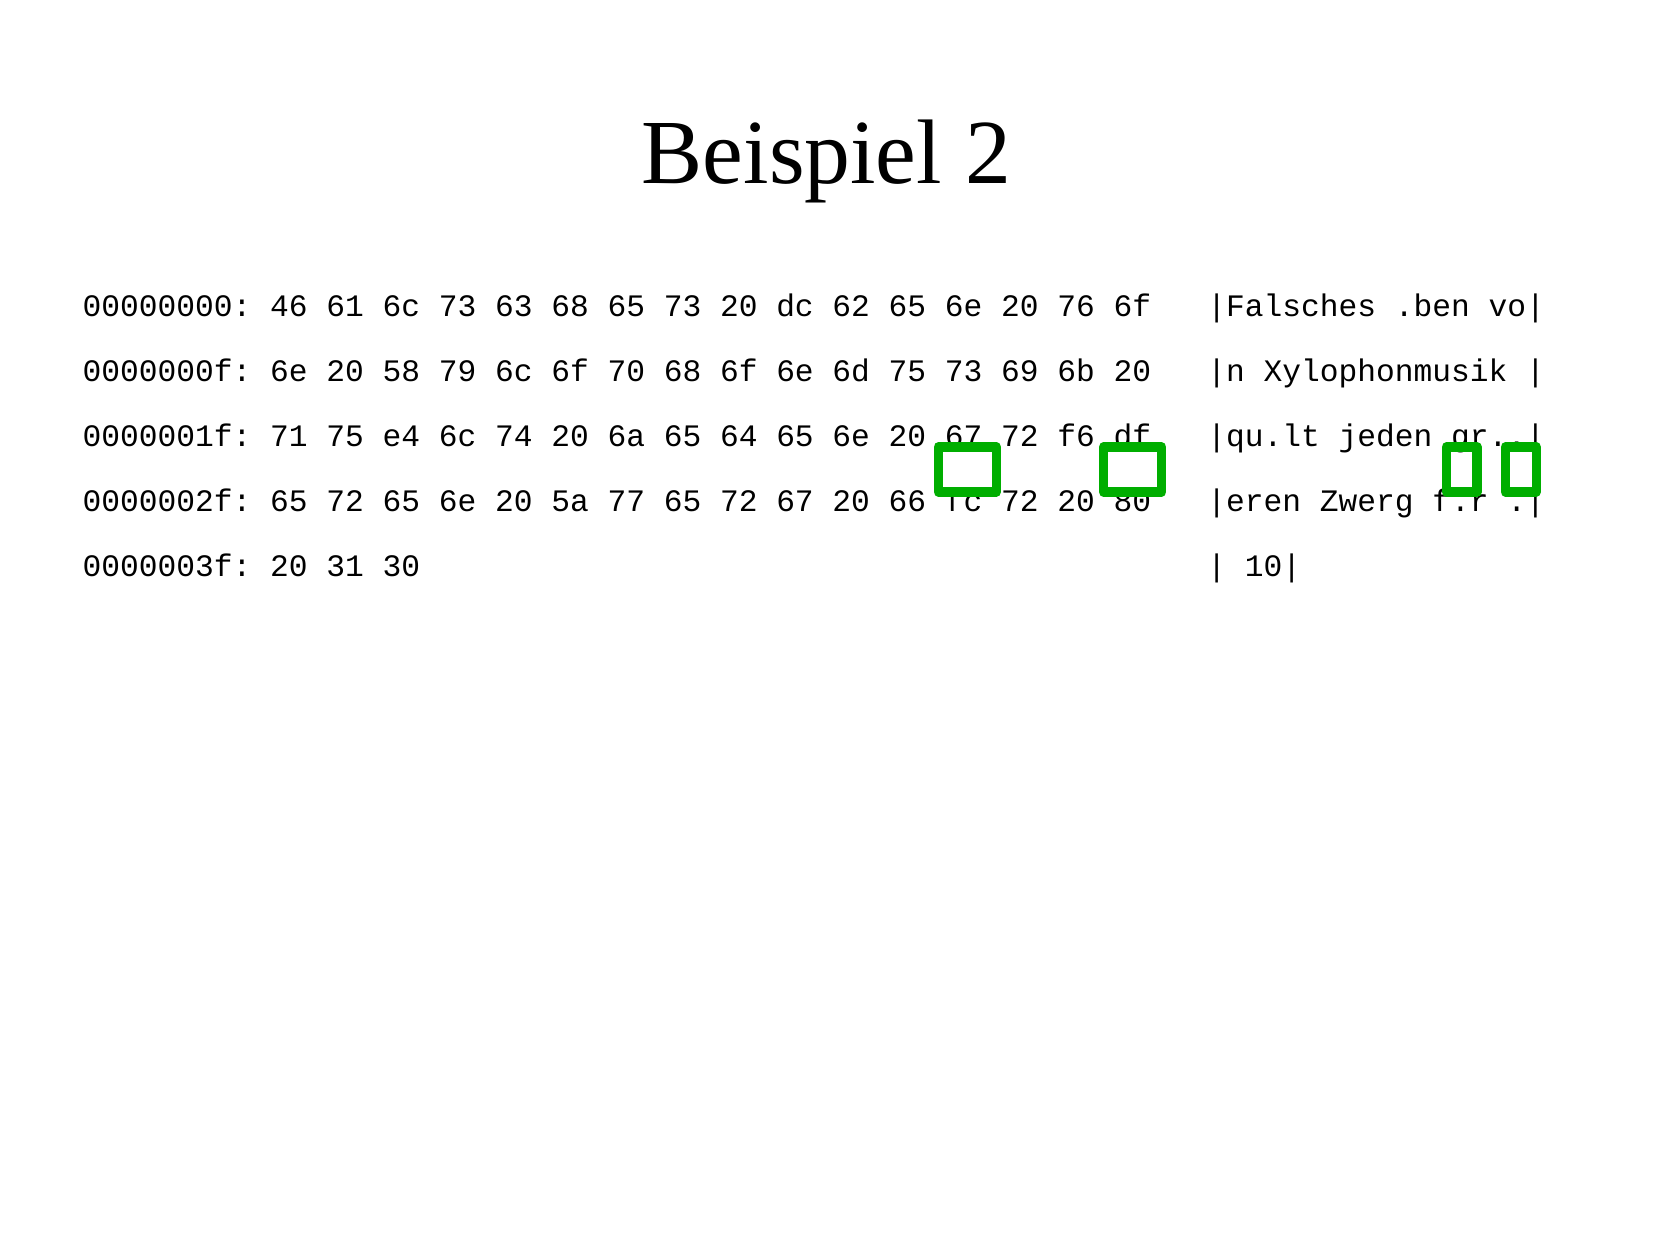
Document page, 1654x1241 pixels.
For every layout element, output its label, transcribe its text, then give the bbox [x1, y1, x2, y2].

list 00000000: 46 61 6c 73 63 68 65 73 20 dc 62 65 6e 20 76 6f |Falsches .ben vo| 0000000f: 6e 20 58 79 6c 6f 70 68 6f 6e 6d 75 73 69 6b 20 |n Xylophonmusik | 0000001f: 71 75 e4 6c 74 20 6a 65 64 65 6e 20 67 72 f6 df |qu.lt jeden gr..| 0000002f: 65 72 65 6e 20 5a 77 65 72 67 20 66 fc 72 20 80 |eren Zwerg f.r .| 0000003f: 20 31 30 | 10| [82, 290, 1571, 1010]
title Beispiel 2 [82, 49, 1571, 257]
